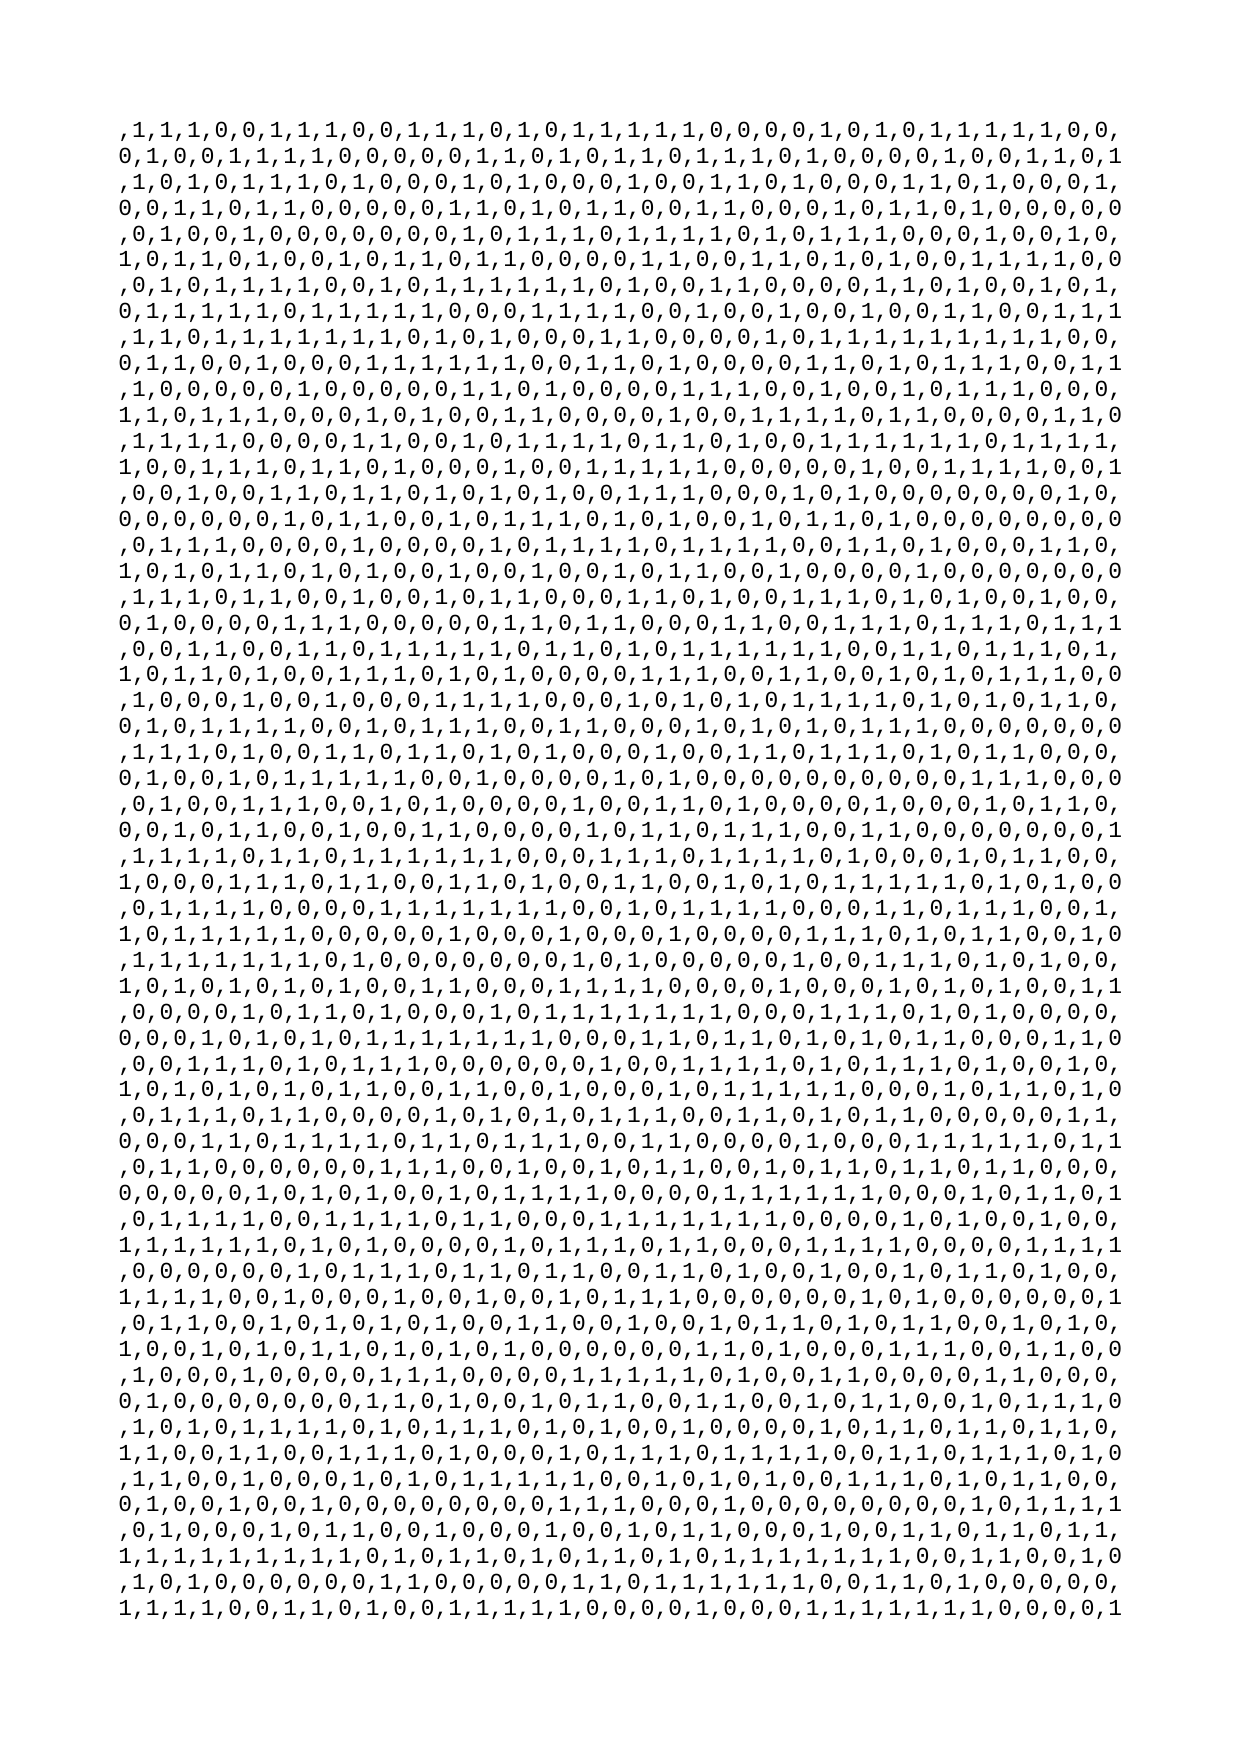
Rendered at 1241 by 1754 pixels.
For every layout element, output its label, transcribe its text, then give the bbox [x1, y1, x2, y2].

text ,1,1,1,0,0,1,1,1,0,0,1,1,1,0,1,0,1,1,1,1,1,0,0,0,0,1,0,1,0,1,1,1,1,1,0,0,0,1,0,0,1,1,1,1,0,0,0,0,0,1,1,0,1,0,1,1,0,1,1,1,0,1,0,0,0,0,1,0,0,1,1,0,1,1,0,1,0,1,1,1,0,1,0,0,0,1,0,1,0,0,0,1,0,0,1,1,0,1,0,0,0,1,1,0,1,0,0,0,1,0,0,1,1,0,1,1,0,0,0,0,0,1,1,0,1,0,1,1,0,0,1,1,0,0,0,1,0,1,1,0,1,0,0,0,0,0,0,1,0,0,1,0,0,0,0,0,0,0,1,0,1,1,1,0,1,1,1,1,0,1,0,1,1,1,0,0,0,1,0,0,1,0,1,0,1,1,0,1,0,0,1,0,1,1,0,1,1,0,0,0,0,1,1,0,0,1,1,0,1,0,1,0,0,1,1,1,1,0,0,0,1,0,1,1,1,1,0,0,1,0,1,1,1,1,1,1,0,1,0,0,1,1,0,0,0,0,1,1,0,1,0,0,1,0,1,0,1,1,1,1,1,0,1,1,1,1,1,0,0,0,1,1,1,1,0,0,1,0,0,1,0,0,1,0,0,1,1,0,0,1,1,1,1,1,0,1,1,1,1,1,1,1,0,1,0,1,0,0,0,1,1,0,0,0,0,1,0,1,1,1,1,1,1,1,1,1,0,0,0,1,1,0,0,1,0,0,0,1,1,1,1,1,1,0,0,1,1,0,1,0,0,0,0,1,1,0,1,0,1,1,1,0,0,1,1,1,0,0,0,0,0,1,0,0,0,0,0,1,1,0,1,0,0,0,0,1,1,1,0,0,1,0,0,1,0,1,1,1,0,0,0,1,1,0,1,1,1,0,0,0,1,0,1,0,0,1,1,0,0,0,0,1,0,0,1,1,1,1,0,1,1,0,0,0,0,1,1,0,1,1,1,1,0,0,0,0,1,1,0,0,1,0,1,1,1,1,0,1,1,0,1,0,0,1,1,1,1,1,1,0,1,1,1,1,1,0,0,1,1,1,0,1,1,0,1,0,0,0,1,0,0,1,1,1,1,1,0,0,0,0,0,1,0,0,1,1,1,1,0,0,1,0,0,1,0,0,1,1,0,1,1,0,1,0,1,0,1,0,0,1,1,1,0,0,0,1,0,1,0,0,0,0,0,0,0,1,0,0,0,0,0,0,0,1,0,1,1,0,0,1,0,1,1,1,0,1,0,1,0,0,1,0,1,1,0,1,0,0,0,0,0,0,0,0,0,1,1,1,0,0,0,0,1,0,0,0,0,1,0,1,1,1,1,0,1,1,1,1,0,0,1,1,0,1,0,0,0,1,1,0,1,0,1,0,1,1,0,1,0,1,0,0,1,0,0,1,0,0,1,0,1,1,0,0,1,0,0,0,0,1,0,0,0,0,0,0,0,1,1,1,0,1,1,0,0,1,0,0,1,0,1,1,0,0,0,1,1,0,1,0,0,1,1,1,0,1,0,1,0,0,1,0,0,0,1,0,0,0,0,1,1,1,0,0,0,0,0,1,1,0,1,1,0,0,0,1,1,0,0,1,1,1,0,1,1,1,0,1,1,1,0,0,1,1,0,0,1,1,0,1,1,1,1,1,0,1,1,0,1,0,1,1,1,1,1,1,0,0,1,1,0,1,1,1,0,1,1,0,1,1,0,1,0,0,1,1,1,0,1,0,1,0,0,0,0,1,1,1,0,0,1,1,0,0,1,0,1,0,1,1,1,0,0,1,0,0,0,1,0,0,1,0,0,0,1,1,1,1,0,0,0,1,0,1,0,1,0,1,1,1,1,0,1,0,1,0,1,1,0,0,1,0,1,1,1,1,0,0,1,0,1,1,1,0,0,1,1,0,0,0,1,0,1,0,1,0,1,1,1,0,0,0,0,0,0,0,1,1,1,0,1,0,0,1,1,0,1,1,0,1,0,1,0,0,0,1,0,0,1,1,0,1,1,1,0,1,0,1,1,0,0,0,0,1,0,0,1,0,1,1,1,1,1,0,0,1,0,0,0,0,1,0,1,0,0,0,0,0,0,0,0,0,0,1,1,1,0,0,0,0,1,0,0,1,1,1,0,0,1,0,1,0,0,0,0,1,0,0,1,1,0,1,0,0,0,0,1,0,0,0,1,0,1,1,0,0,0,1,0,1,1,0,0,1,0,0,1,1,0,0,0,0,1,0,1,1,0,1,1,1,0,0,1,1,0,0,0,0,0,0,0,1,1,1,1,1,0,1,1,0,1,1,1,1,1,1,0,0,0,1,1,1,0,1,1,1,1,0,1,0,0,0,1,0,1,1,0,0,1,0,0,0,1,1,1,0,1,1,0,0,1,1,0,1,0,0,1,1,0,0,1,0,1,0,1,1,1,1,1,0,1,0,1,0,0,0,1,1,1,1,0,0,0,0,1,1,1,1,1,1,1,0,0,1,0,1,1,1,1,0,0,0,1,1,0,1,1,1,0,0,1,1,0,1,1,1,1,1,0,0,0,0,0,1,0,0,0,1,0,0,0,1,0,0,0,0,1,1,1,0,1,0,1,1,0,0,1,0,1,1,1,1,1,1,1,0,1,0,0,0,0,0,0,0,1,0,1,0,0,0,0,0,1,0,0,1,1,1,0,1,0,1,0,0,1,0,1,0,1,0,1,0,1,0,0,1,1,0,0,0,1,1,1,1,0,0,0,0,1,0,0,0,1,0,1,0,1,0,0,1,1,0,0,0,0,1,0,1,1,0,1,0,0,0,1,0,1,1,1,1,1,1,1,0,0,0,1,1,1,0,1,0,1,0,0,0,0,0,0,0,1,0,1,0,1,0,1,1,1,1,1,1,1,0,0,0,1,1,0,1,1,0,1,0,1,0,1,1,0,0,0,1,1,0,0,0,1,1,1,0,1,0,1,1,1,0,0,0,0,0,0,1,0,0,1,1,1,1,0,1,0,1,1,1,0,1,0,0,1,0,1,0,1,0,1,0,1,0,1,1,0,0,1,1,0,0,1,0,0,0,1,0,1,1,1,1,1,0,0,0,1,0,1,1,0,1,0,0,1,1,1,0,1,1,0,0,0,0,1,0,1,0,1,0,1,1,1,0,0,1,1,0,1,0,1,1,0,0,0,0,0,1,1,0,0,0,1,1,0,1,1,1,1,0,1,1,0,1,1,1,0,0,1,1,0,0,0,0,1,0,0,0,1,1,1,1,1,0,1,1,0,1,1,0,0,0,0,0,0,1,1,1,0,0,1,0,0,1,0,1,1,0,0,1,0,1,1,0,1,1,0,1,1,0,0,0,0,0,0,0,0,1,0,1,0,1,0,0,1,0,1,1,1,1,0,0,0,0,1,1,1,1,1,1,0,0,0,1,0,1,1,0,1,0,1,1,1,1,0,0,1,1,1,1,0,1,1,0,0,0,1,1,1,1,1,1,1,0,0,0,0,1,0,1,0,0,1,0,0,1,1,1,1,1,1,0,1,0,1,0,0,0,0,1,0,1,1,1,0,1,1,0,0,0,1,1,1,1,0,0,0,0,1,1,1,1,0,0,0,0,0,0,1,0,1,1,1,0,1,1,0,1,1,0,0,1,1,0,1,0,0,1,0,0,1,0,1,1,0,1,0,0,1,1,1,1,0,0,1,0,0,0,1,0,0,1,0,0,1,0,1,1,1,0,0,0,0,0,0,1,0,1,0,0,0,0,0,0,1,0,1,1,0,0,1,0,1,0,1,0,1,0,0,1,1,0,0,1,0,0,1,0,1,1,0,1,0,1,1,0,0,1,0,1,0,1,0,0,1,0,1,0,1,1,0,1,0,1,0,1,0,0,0,0,0,0,1,1,0,1,0,0,0,1,1,1,0,0,1,1,0,0,1,0,0,0,1,0,0,0,0,1,1,1,0,0,0,0,1,1,1,1,1,0,1,0,0,1,1,0,0,0,0,1,1,0,0,0,0,1,0,0,0,0,0,0,0,1,1,0,1,0,0,1,0,1,1,0,0,1,1,0,0,1,0,1,1,0,0,1,0,1,1,1,0,1,0,1,0,1,1,1,1,0,1,0,1,1,1,0,1,0,1,0,0,1,0,0,0,0,1,0,1,1,0,1,1,0,1,1,0,1,1,0,0,1,1,0,0,1,1,1,0,1,0,0,0,1,0,1,1,1,0,1,1,1,1,0,0,1,1,0,1,1,1,0,1,0,1,1,0,0,1,0,0,0,1,0,1,0,1,1,1,1,1,0,0,1,0,1,0,1,0,0,1,1,1,0,1,0,1,1,0,0,0,1,0,0,1,0,0,1,0,0,0,0,0,0,0,0,1,1,1,0,0,0,1,0,0,0,0,0,0,0,0,1,0,1,1,1,1,0,1,0,0,0,1,0,1,1,0,0,1,0,0,0,1,0,0,1,0,1,1,0,0,0,1,0,0,1,1,0,1,1,0,1,1,1,1,1,1,1,1,1,1,1,0,1,0,1,1,0,1,0,1,1,0,1,0,1,1,1,1,1,1,1,0,0,1,1,0,0,1,0,1,0,1,0,0,0,0,0,0,1,1,0,0,0,0,0,1,1,0,1,1,1,1,1,1,0,0,1,1,0,1,0,0,0,0,0,1,1,1,1,0,0,1,1,0,1,0,0,1,1,1,1,1,0,0,0,0,1,0,0,0,1,1,1,1,1,1,1,0,0,0,0,1 [118, 118, 1122, 1622]
